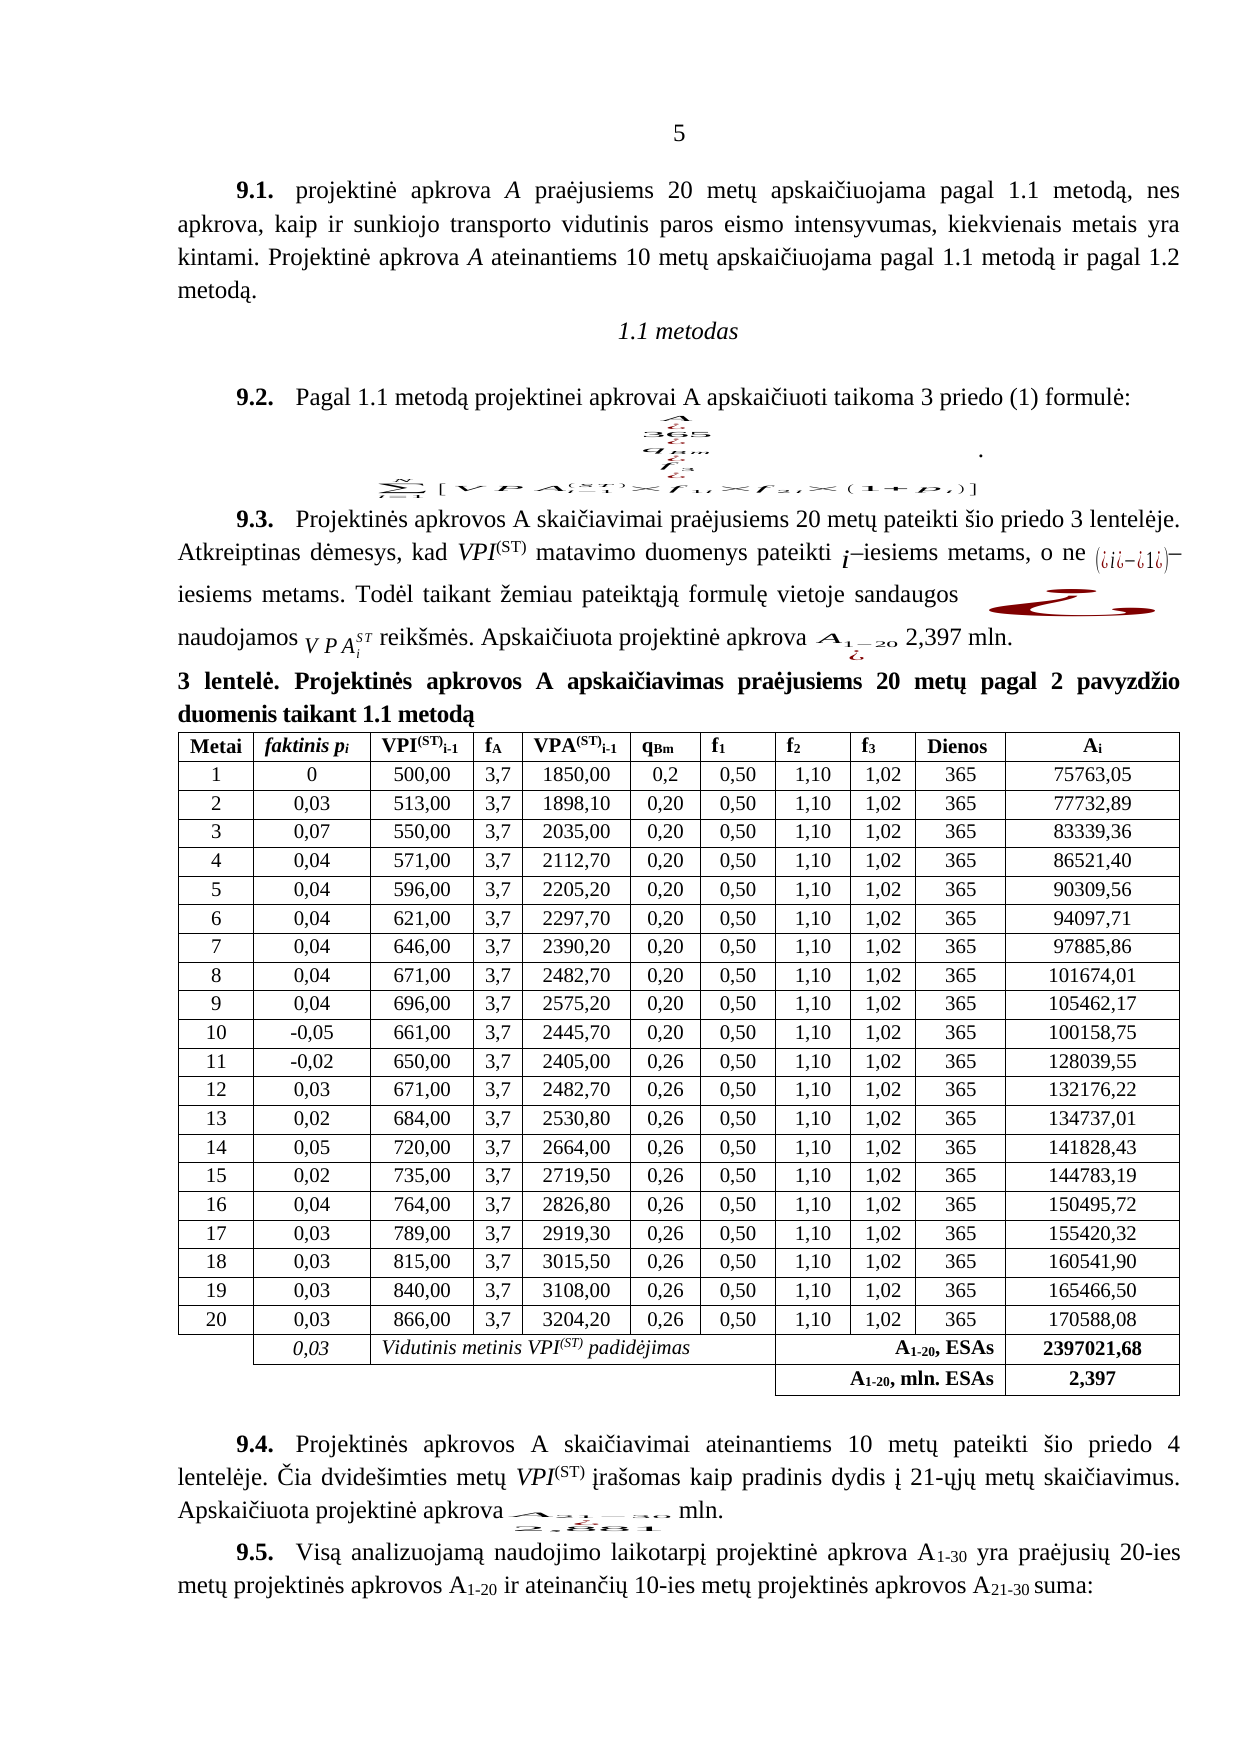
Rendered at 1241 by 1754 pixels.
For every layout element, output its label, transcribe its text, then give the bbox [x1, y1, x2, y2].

table_cell 1,10 [776, 905, 850, 933]
table_cell 0,26 [631, 1249, 700, 1277]
table_cell 160541,90 [1006, 1249, 1179, 1277]
table_cell A1-20, ESAs [776, 1335, 1005, 1363]
table_cell 9 [179, 991, 253, 1019]
table_cell 100158,75 [1006, 1020, 1179, 1048]
table_cell 513,00 [371, 791, 473, 818]
table_cell 1,02 [851, 1020, 915, 1048]
table_cell 7 [179, 934, 253, 962]
table_cell 1,02 [851, 848, 915, 876]
table_cell 10 [179, 1020, 253, 1048]
table_cell 132176,22 [1006, 1077, 1179, 1105]
table_cell 0,26 [631, 1135, 700, 1162]
table_cell 155420,32 [1006, 1221, 1179, 1248]
table_cell 0,50 [701, 762, 775, 790]
table_cell 128039,55 [1006, 1049, 1179, 1076]
table_cell 621,00 [371, 905, 473, 933]
table_cell 365 [916, 1192, 1005, 1219]
table_cell 1,10 [776, 1249, 850, 1277]
table_cell 83339,36 [1006, 820, 1179, 847]
table_cell 0,03 [254, 1306, 370, 1334]
table_cell 165466,50 [1006, 1278, 1179, 1305]
table_cell 16 [179, 1192, 253, 1219]
table_cell 90309,56 [1006, 877, 1179, 904]
table_cell 0,50 [701, 848, 775, 876]
table_cell 671,00 [371, 963, 473, 990]
table_cell 1,10 [776, 762, 850, 790]
table_cell 75763,05 [1006, 762, 1179, 790]
table_cell 2575,20 [523, 991, 630, 1019]
table_cell 0,26 [631, 1306, 700, 1334]
table_cell 0,2 [631, 762, 700, 790]
table_cell 365 [916, 1049, 1005, 1076]
table_cell 2445,70 [523, 1020, 630, 1048]
table_header f2 [776, 733, 850, 761]
table_cell 1,02 [851, 1135, 915, 1162]
table_cell 0,04 [254, 991, 370, 1019]
table_cell 0,03 [254, 1077, 370, 1105]
table_cell 0,26 [631, 1163, 700, 1191]
table_cell 2297,70 [523, 905, 630, 933]
table_cell 0,50 [701, 791, 775, 818]
table_cell 0,26 [631, 1106, 700, 1133]
table_cell 3,7 [474, 1135, 522, 1162]
table_cell 1,02 [851, 1077, 915, 1105]
table_cell 3015,50 [523, 1249, 630, 1277]
table_cell 2112,70 [523, 848, 630, 876]
table_cell 0,02 [254, 1106, 370, 1133]
table_cell 20 [179, 1306, 253, 1334]
table_cell 1,10 [776, 963, 850, 990]
table_cell 2482,70 [523, 963, 630, 990]
table_cell 3,7 [474, 1278, 522, 1305]
table_cell 1,02 [851, 1106, 915, 1133]
table_header qBm [631, 733, 700, 761]
table_cell 1,02 [851, 1163, 915, 1191]
table_cell 840,00 [371, 1278, 473, 1305]
table_cell Vidutinis metinis VPI(ST) padidėjimas [371, 1335, 775, 1363]
table_cell 144783,19 [1006, 1163, 1179, 1191]
table_cell 141828,43 [1006, 1135, 1179, 1162]
table_header Metai [179, 733, 253, 761]
table_cell 0,03 [254, 1335, 370, 1363]
table_cell 12 [179, 1077, 253, 1105]
table_cell 0,26 [631, 1192, 700, 1219]
table_cell 101674,01 [1006, 963, 1179, 990]
table_cell 365 [916, 1106, 1005, 1133]
table_cell 3,7 [474, 1049, 522, 1076]
table_cell 650,00 [371, 1049, 473, 1076]
table_cell 815,00 [371, 1249, 473, 1277]
table_cell 14 [179, 1135, 253, 1162]
table_cell 11 [179, 1049, 253, 1076]
table_cell 0,50 [701, 1249, 775, 1277]
table_cell 1,02 [851, 905, 915, 933]
table_cell 684,00 [371, 1106, 473, 1133]
table_cell 2482,70 [523, 1077, 630, 1105]
table_cell 134737,01 [1006, 1106, 1179, 1133]
table_cell 0,26 [631, 1221, 700, 1248]
table_cell 365 [916, 934, 1005, 962]
table_cell 365 [916, 1249, 1005, 1277]
table_cell 1,10 [776, 1049, 850, 1076]
table_cell 0,50 [701, 905, 775, 933]
table_cell 97885,86 [1006, 934, 1179, 962]
table_cell 5 [179, 877, 253, 904]
table_cell 1,10 [776, 1135, 850, 1162]
table_cell 1,10 [776, 820, 850, 847]
table_header Dienos [916, 733, 1005, 761]
table_cell 105462,17 [1006, 991, 1179, 1019]
table_cell 764,00 [371, 1192, 473, 1219]
table_cell 150495,72 [1006, 1192, 1179, 1219]
table_cell 1,10 [776, 1192, 850, 1219]
table_cell 1,10 [776, 934, 850, 962]
text 1.1 metodas [177, 316, 1181, 345]
table_cell 0,20 [631, 1020, 700, 1048]
text 9.2. Pagal 1.1 metodą projektinei apkrovai A apskaičiuoti taikoma 3 priedo (1) formulė: [177, 382, 1181, 411]
table_cell 2405,00 [523, 1049, 630, 1076]
table_cell 2035,00 [523, 820, 630, 847]
table_cell 2826,80 [523, 1192, 630, 1219]
table_cell 1,02 [851, 1278, 915, 1305]
table_cell 1,10 [776, 1278, 850, 1305]
table_cell 365 [916, 877, 1005, 904]
table_cell 365 [916, 1135, 1005, 1162]
table_cell 0,04 [254, 1192, 370, 1219]
table_cell 1,02 [851, 991, 915, 1019]
table_cell 0,50 [701, 1221, 775, 1248]
table_cell 365 [916, 1306, 1005, 1334]
table_cell 1,10 [776, 991, 850, 1019]
table_cell 3,7 [474, 1192, 522, 1219]
table_cell 1,02 [851, 877, 915, 904]
table_header Ai [1006, 733, 1179, 761]
table_cell 1,10 [776, 1077, 850, 1105]
table_cell 1,10 [776, 791, 850, 818]
table_cell 1,02 [851, 1221, 915, 1248]
table_cell 1,10 [776, 877, 850, 904]
table_cell 1,02 [851, 820, 915, 847]
table_cell 3,7 [474, 1249, 522, 1277]
table_cell 735,00 [371, 1163, 473, 1191]
table_cell 0,20 [631, 877, 700, 904]
table_cell 4 [179, 848, 253, 876]
table_cell 0,50 [701, 1278, 775, 1305]
table_cell 0,20 [631, 963, 700, 990]
table_cell 365 [916, 1163, 1005, 1191]
table_cell 3,7 [474, 1306, 522, 1334]
table_cell 3,7 [474, 1106, 522, 1133]
table_cell 3,7 [474, 1020, 522, 1048]
table_cell 2719,50 [523, 1163, 630, 1191]
table_cell 0,50 [701, 1020, 775, 1048]
table_cell 365 [916, 1077, 1005, 1105]
table_cell 2664,00 [523, 1135, 630, 1162]
table_cell 661,00 [371, 1020, 473, 1048]
table_cell 2919,30 [523, 1221, 630, 1248]
table_cell 18 [179, 1249, 253, 1277]
table_cell 0,50 [701, 991, 775, 1019]
table_cell 1,10 [776, 1020, 850, 1048]
table_cell 2,397 [1006, 1365, 1179, 1395]
table_cell 0,04 [254, 905, 370, 933]
table_cell 3,7 [474, 1221, 522, 1248]
table_cell 1,02 [851, 1249, 915, 1277]
table_header VPA(ST)i-1 [523, 733, 630, 761]
table_cell 720,00 [371, 1135, 473, 1162]
table_cell 0,50 [701, 1306, 775, 1334]
table_cell 0,50 [701, 1135, 775, 1162]
table_cell 1,02 [851, 1306, 915, 1334]
table_cell 0,03 [254, 791, 370, 818]
table_cell 0,03 [254, 1278, 370, 1305]
table_cell 3204,20 [523, 1306, 630, 1334]
table_cell 2 [179, 791, 253, 818]
table_cell 596,00 [371, 877, 473, 904]
table_cell 646,00 [371, 934, 473, 962]
table_cell 0,26 [631, 1077, 700, 1105]
table_cell 0,50 [701, 1049, 775, 1076]
table_cell 1,02 [851, 934, 915, 962]
table_cell 8 [179, 963, 253, 990]
table_cell 0,04 [254, 877, 370, 904]
table_cell 3,7 [474, 1077, 522, 1105]
table_cell 3,7 [474, 791, 522, 818]
table_cell 0,04 [254, 963, 370, 990]
table_cell 1898,10 [523, 791, 630, 818]
table_cell 0,50 [701, 877, 775, 904]
table_cell 86521,40 [1006, 848, 1179, 876]
table_cell 1,02 [851, 1192, 915, 1219]
table_cell 15 [179, 1163, 253, 1191]
table_header f1 [701, 733, 775, 761]
table_cell 0,50 [701, 1077, 775, 1105]
table_cell A1-20, mln. ESAs [776, 1365, 1005, 1395]
table_header fA [474, 733, 522, 761]
table_cell 696,00 [371, 991, 473, 1019]
table_cell 2205,20 [523, 877, 630, 904]
table_cell 0 [254, 762, 370, 790]
table_cell 365 [916, 991, 1005, 1019]
table_cell 0,20 [631, 791, 700, 818]
text 3 lentelė. Projektinės apkrovos A apskaičiavimas praėjusiems 20 metų pagal 2 pavyzdžio duomenis taikant 1.1 metodą [177, 666, 1181, 727]
table_cell 365 [916, 1221, 1005, 1248]
table_cell 1,02 [851, 963, 915, 990]
table_cell 3,7 [474, 991, 522, 1019]
table_cell 3,7 [474, 963, 522, 990]
table_cell 0,04 [254, 848, 370, 876]
table_cell [179, 1364, 700, 1395]
table_cell 0,50 [701, 1163, 775, 1191]
table_cell 19 [179, 1278, 253, 1305]
table_header faktinis pi [254, 733, 370, 761]
table_cell 365 [916, 1020, 1005, 1048]
table_cell [700, 1365, 775, 1395]
table_cell 0,50 [701, 1106, 775, 1133]
table_cell 1,02 [851, 791, 915, 818]
table_cell 2530,80 [523, 1106, 630, 1133]
table_cell 3,7 [474, 905, 522, 933]
table_cell 1,02 [851, 762, 915, 790]
text 9.1. projektinė apkrova A praėjusiems 20 metų apskaičiuojama pagal 1.1 metodą, nes apkrova, kaip ir sunkiojo transporto vidutinis paros eismo intensyvumas, kiekvienais metais yra kintami. Projektinė apkrova A ateinantiems 10 metų apskaičiuojama pagal 1.1 metodą ir pagal 1.2 metodą. [177, 176, 1181, 303]
table_cell [179, 1335, 253, 1363]
table_cell 3,7 [474, 934, 522, 962]
table_cell 0,26 [631, 1278, 700, 1305]
table_cell 3,7 [474, 762, 522, 790]
table_cell 1,10 [776, 1221, 850, 1248]
table_cell 0,20 [631, 905, 700, 933]
table_cell 17 [179, 1221, 253, 1248]
table_cell 77732,89 [1006, 791, 1179, 818]
table_cell 0,05 [254, 1135, 370, 1162]
table_cell 500,00 [371, 762, 473, 790]
table_header f3 [851, 733, 915, 761]
table_cell 0,03 [254, 1249, 370, 1277]
table_cell 365 [916, 963, 1005, 990]
table_cell -0,05 [254, 1020, 370, 1048]
table_cell 0,26 [631, 1049, 700, 1076]
table_cell 13 [179, 1106, 253, 1133]
table_cell 0,03 [254, 1221, 370, 1248]
table_cell 0,20 [631, 991, 700, 1019]
table_cell 365 [916, 1278, 1005, 1305]
table_cell 365 [916, 791, 1005, 818]
table_cell 0,02 [254, 1163, 370, 1191]
table_cell -0,02 [254, 1049, 370, 1076]
table_cell 3,7 [474, 848, 522, 876]
text 9.3. Projektinės apkrovos A skaičiavimai praėjusiems 20 metų pateikti šio priedo 3 lentelėje. Atkreiptinas dėmesys, kad VPI(ST) matavimo duomenys pateikti –iesiems metams, o ne –iesiems metams. Todėl taikant žemiau pateiktąją formulę vietoje sandaugos naudojamos reikšmės. Apskaičiuota projektinė apkrova 2,397 mln. [177, 504, 1181, 661]
table_cell 3,7 [474, 820, 522, 847]
table_cell 0,20 [631, 934, 700, 962]
table_cell 2397021,68 [1006, 1335, 1179, 1363]
table_cell 365 [916, 762, 1005, 790]
text . [177, 415, 1181, 499]
table_cell 365 [916, 848, 1005, 876]
table_cell 671,00 [371, 1077, 473, 1105]
table_cell 571,00 [371, 848, 473, 876]
table_cell 0,50 [701, 934, 775, 962]
table_cell 3,7 [474, 877, 522, 904]
table_cell 365 [916, 905, 1005, 933]
text 9.5. Visą analizuojamą naudojimo laikotarpį projektinė apkrova A1-30 yra praėjusių 20-ies metų projektinės apkrovos A1-20 ir ateinančių 10-ies metų projektinės apkrovos A21-30 suma: [177, 1537, 1181, 1599]
table_cell 550,00 [371, 820, 473, 847]
table_cell 0,50 [701, 963, 775, 990]
table_cell 866,00 [371, 1306, 473, 1334]
table_header VPI(ST)i-1 [371, 733, 473, 761]
table_cell 0,50 [701, 1192, 775, 1219]
table_cell 1,10 [776, 848, 850, 876]
table_cell 3108,00 [523, 1278, 630, 1305]
table_cell 0,20 [631, 848, 700, 876]
table_cell 170588,08 [1006, 1306, 1179, 1334]
table_cell 789,00 [371, 1221, 473, 1248]
table_cell 2390,20 [523, 934, 630, 962]
table_cell 0,50 [701, 820, 775, 847]
table_cell 1,10 [776, 1306, 850, 1334]
table_cell 1,02 [851, 1049, 915, 1076]
table_cell 1 [179, 762, 253, 790]
table_cell 1,10 [776, 1106, 850, 1133]
table_cell 1850,00 [523, 762, 630, 790]
table_cell 3 [179, 820, 253, 847]
table_cell 1,10 [776, 1163, 850, 1191]
table_cell 3,7 [474, 1163, 522, 1191]
table_cell 0,20 [631, 820, 700, 847]
table_cell 94097,71 [1006, 905, 1179, 933]
text 9.4. Projektinės apkrovos A skaičiavimai ateinantiems 10 metų pateikti šio priedo 4 lentelėje. Čia dvidešimties metų VPI(ST) įrašomas kaip pradinis dydis į 21-ųjų metų skaičiavimus. Apskaičiuota projektinė apkrova mln. [177, 1429, 1181, 1533]
table_cell 6 [179, 905, 253, 933]
table_cell 0,04 [254, 934, 370, 962]
table_cell 0,07 [254, 820, 370, 847]
table_cell 365 [916, 820, 1005, 847]
